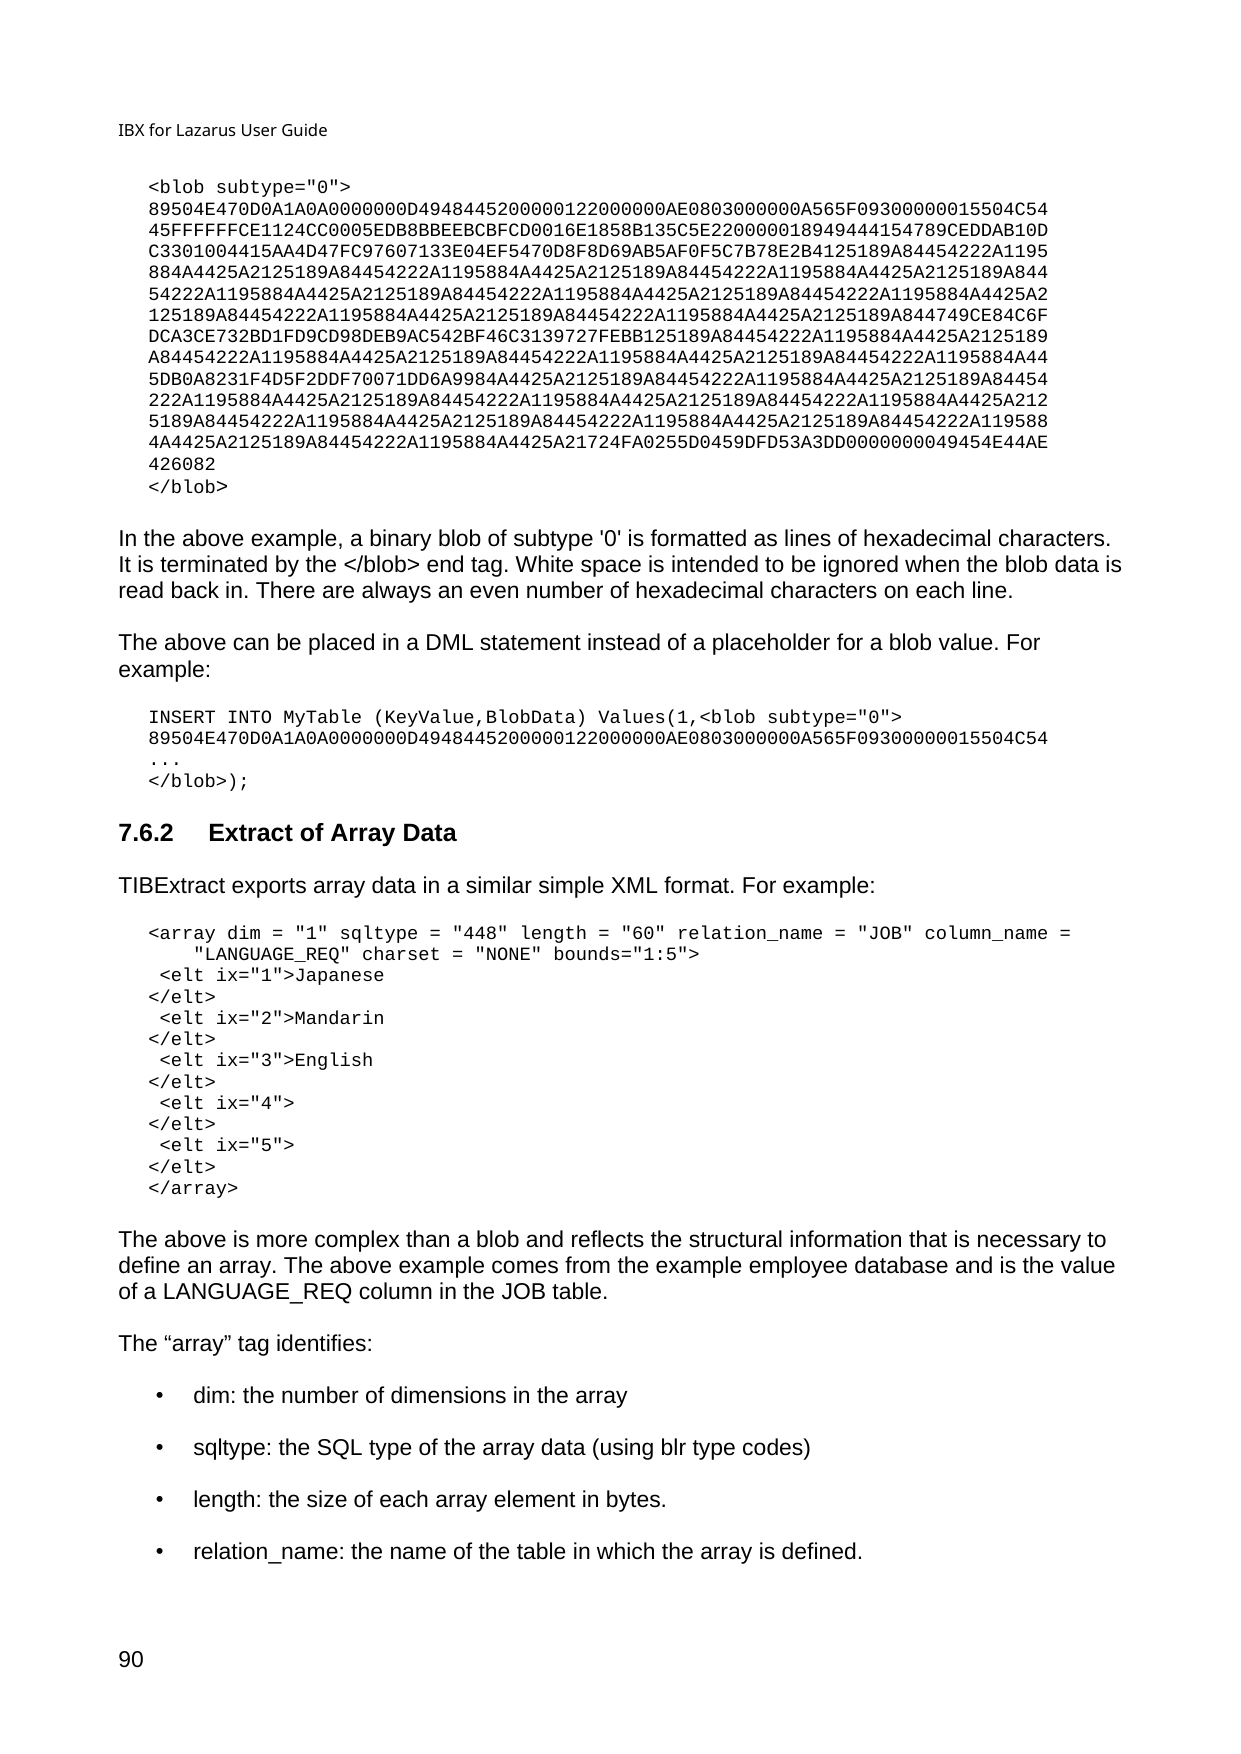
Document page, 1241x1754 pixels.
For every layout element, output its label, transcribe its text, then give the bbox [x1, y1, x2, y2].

text 54222A1195884A4425A2125189A84454222A1195884A4425A2125189A84454222A1195884A4425A2 [148, 284, 1122, 306]
text 884A4425A2125189A84454222A1195884A4425A2125189A84454222A1195884A4425A2125189A844 [148, 263, 1122, 284]
text TIBExtract exports array data in a similar simple XML format. For example: [118, 872, 1122, 899]
text <array dim = "1" sqltype = "448" length = "60" relation_name = "JOB" column_name = "LANGUAGE_REQ" charset = "NONE" bounds="1:5"> [148, 924, 1122, 966]
text 89504E470D0A1A0A0000000D4948445200000122000000AE0803000000A565F09300000015504C54 [148, 729, 1122, 750]
text 222A1195884A4425A2125189A84454222A1195884A4425A2125189A84454222A1195884A4425A212 [148, 391, 1122, 412]
text <blob subtype="0"> [148, 178, 1122, 199]
text </blob> [148, 476, 1122, 499]
text </elt> [148, 1115, 1122, 1136]
text C3301004415AA4D47FC97607133E04EF5470D8F8D69AB5AF0F5C7B78E2B4125189A84454222A1195 [148, 242, 1122, 263]
text </elt> [148, 987, 1122, 1009]
text The “array” tag identifies: [118, 1330, 1122, 1356]
text 426082 [148, 454, 1122, 476]
list relation_name: the name of the table in which the array is defined. [156, 1538, 1122, 1564]
text The above is more complex than a blob and reflects the structural information that is necessary to define an array. The above example comes from the example employee database and is the value of a LANGUAGE_REQ column in the JOB table. [118, 1226, 1122, 1304]
text In the above example, a binary blob of subtype '0' is formatted as lines of hexadecimal characters. It is terminated by the </blob> end tag. White space is intended to be ignored when the blob data is read back in. There are always an even number of hexadecimal characters on each line. [118, 525, 1122, 604]
text <elt ix="3">English [148, 1051, 1122, 1072]
text 45FFFFFFCE1124CC0005EDB8BBEEBCBFCD0016E1858B135C5E220000018949444154789CEDDAB10D [148, 221, 1122, 242]
list sqltype: the SQL type of the array data (using blr type codes) [156, 1434, 1122, 1460]
text 125189A84454222A1195884A4425A2125189A84454222A1195884A4425A2125189A844749CE84C6F [148, 306, 1122, 327]
text 5189A84454222A1195884A4425A2125189A84454222A1195884A4425A2125189A84454222A119588 [148, 412, 1122, 433]
list dim: the number of dimensions in the array [156, 1382, 1122, 1408]
text <elt ix="4"> [148, 1094, 1122, 1115]
text ... [148, 750, 1122, 771]
text </elt> [148, 1157, 1122, 1179]
text 89504E470D0A1A0A0000000D4948445200000122000000AE0803000000A565F09300000015504C54 [148, 199, 1122, 221]
text </blob>); [148, 771, 1122, 793]
text <elt ix="2">Mandarin [148, 1009, 1122, 1030]
text </array> [148, 1179, 1122, 1200]
text </elt> [148, 1030, 1122, 1051]
text <elt ix="5"> [148, 1136, 1122, 1157]
text 5DB0A8231F4D5F2DDF70071DD6A9984A4425A2125189A84454222A1195884A4425A2125189A84454 [148, 369, 1122, 391]
text DCA3CE732BD1FD9CD98DEB9AC542BF46C3139727FEBB125189A84454222A1195884A4425A2125189 [148, 327, 1122, 348]
text <elt ix="1">Japanese [148, 966, 1122, 987]
text 4A4425A2125189A84454222A1195884A4425A21724FA0255D0459DFD53A3DD0000000049454E44AE [148, 433, 1122, 454]
text </elt> [148, 1072, 1122, 1094]
text The above can be placed in a DML statement instead of a placeholder for a blob value. For example: [118, 629, 1122, 682]
list length: the size of each array element in bytes. [156, 1486, 1122, 1512]
subtitle Extract of Array Data [118, 818, 1122, 847]
text INSERT INTO MyTable (KeyValue,BlobData) Values(1,<blob subtype="0"> [148, 708, 1122, 729]
text A84454222A1195884A4425A2125189A84454222A1195884A4425A2125189A84454222A1195884A44 [148, 348, 1122, 369]
